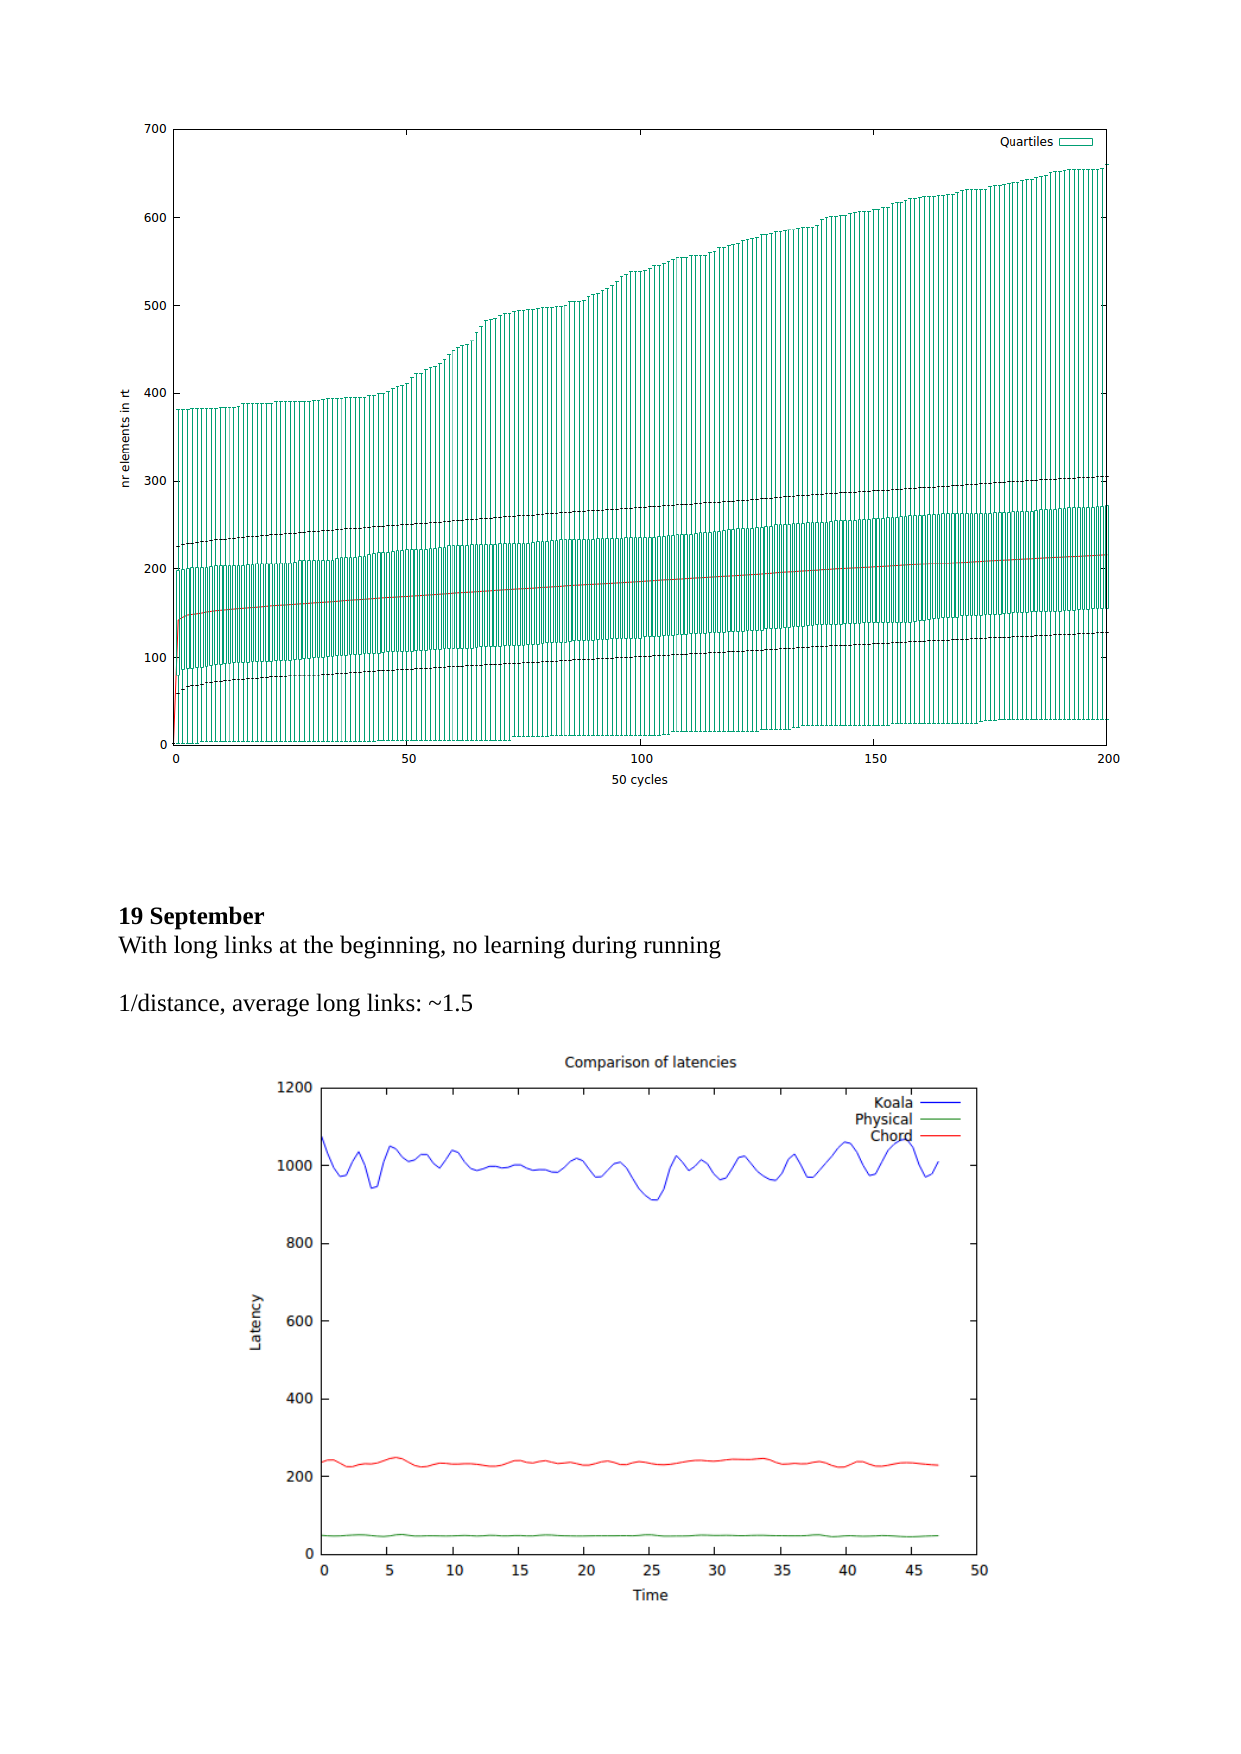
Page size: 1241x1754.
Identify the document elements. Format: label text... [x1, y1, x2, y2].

text 1/distance, average long links: ~1.5 [118, 988, 1122, 1016]
text 19 September [118, 901, 1122, 930]
picture [246, 1045, 994, 1604]
text With long links at the beginning, no learning during running [118, 930, 1122, 959]
picture [118, 118, 1123, 787]
